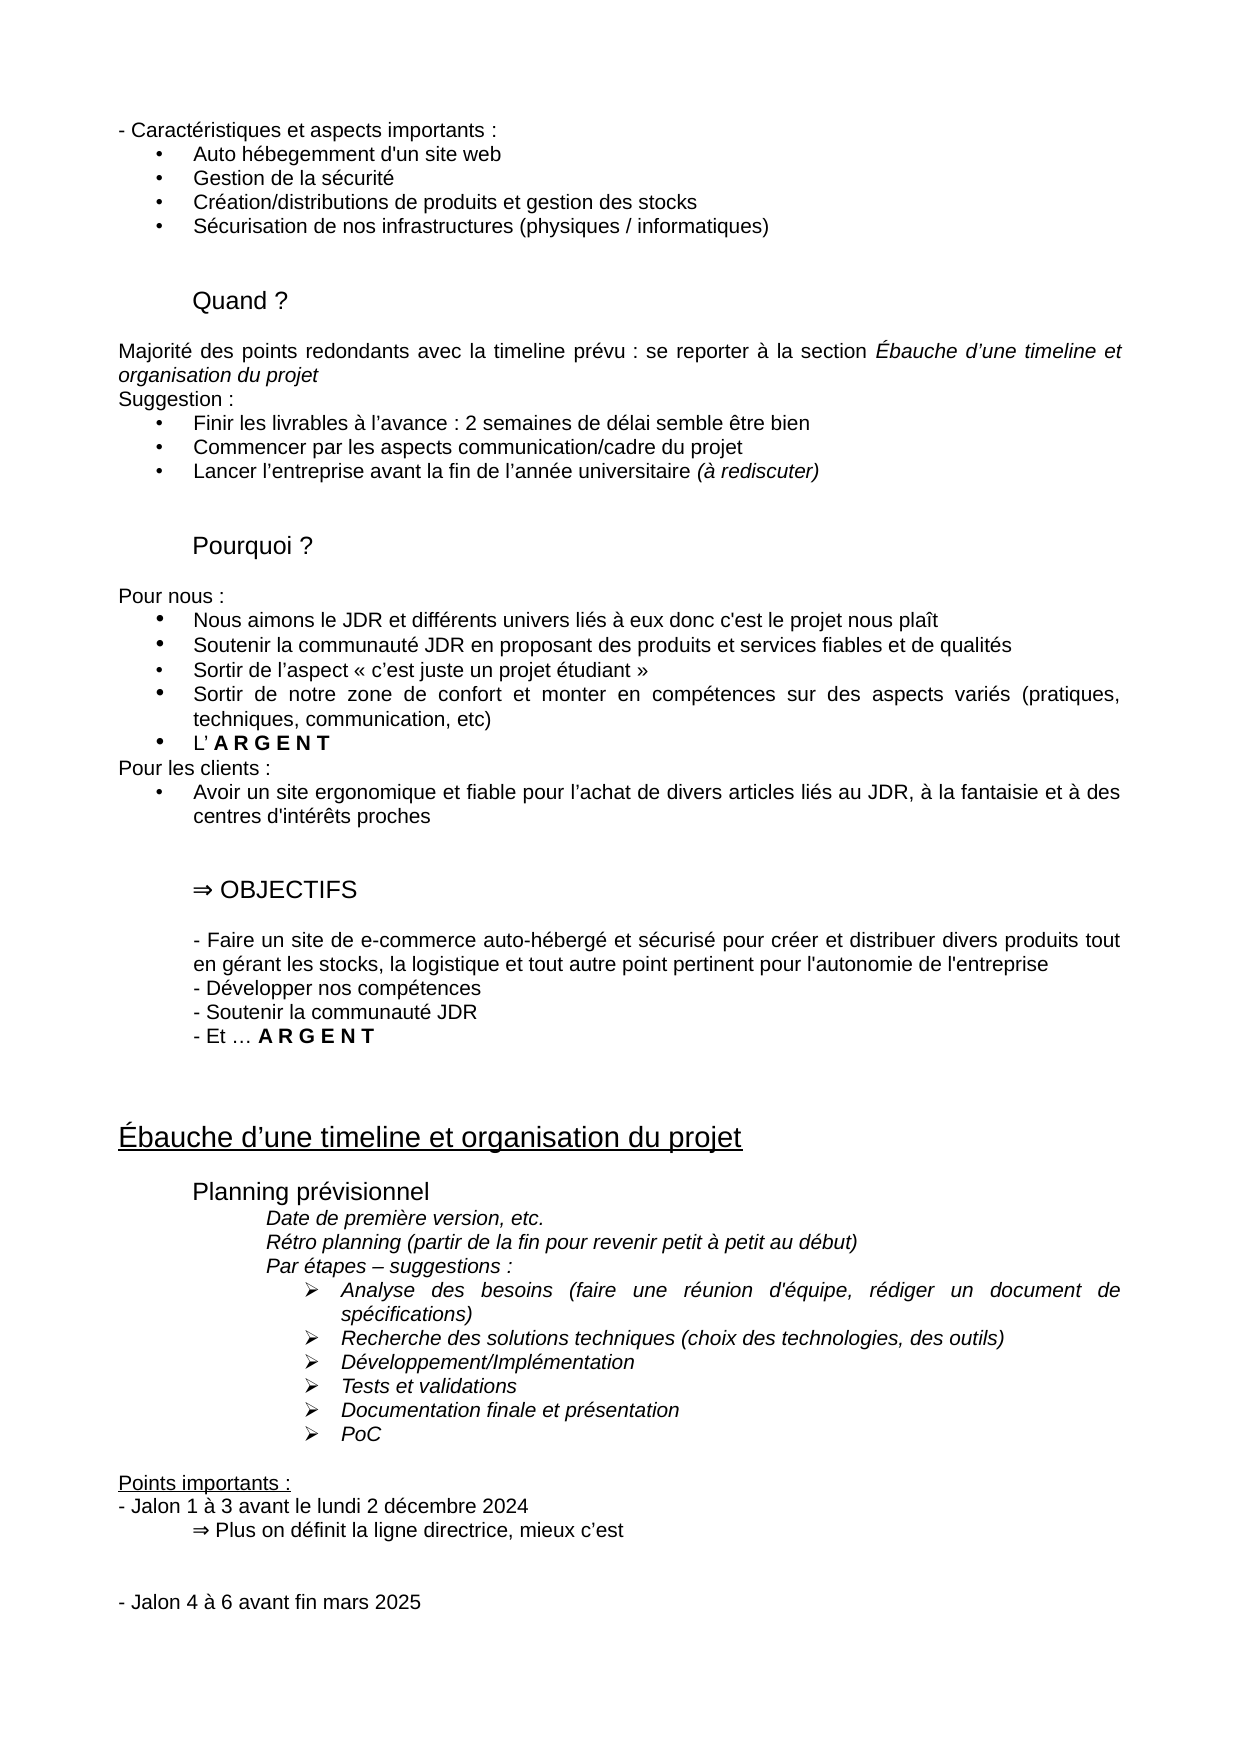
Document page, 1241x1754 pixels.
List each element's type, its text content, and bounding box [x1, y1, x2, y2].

text Date de première version, etc. [266, 1206, 1122, 1230]
list Avoir un site ergonomique et fiable pour l’achat de divers articles liés au JDR, à la fantaisie et à des centres d'intérêts proches [156, 779, 1122, 828]
text ⇒ Plus on définit la ligne directrice, mieux c’est [192, 1518, 1122, 1542]
list - Développer nos compétences [156, 976, 1122, 1000]
list - Faire un site de e-commerce auto-hébergé et sécurisé pour créer et distribuer divers produits tout en gérant les stocks, la logistique et tout autre point pertinent pour l'autonomie de l'entreprise [156, 928, 1122, 976]
list Finir les livrables à l’avance : 2 semaines de délai semble être bien [156, 411, 1122, 435]
list Développement/Implémentation [303, 1350, 1122, 1374]
list Tests et validations [303, 1374, 1122, 1398]
list Soutenir la communauté JDR en proposant des produits et services fiables et de qualités [156, 633, 1122, 658]
list Lancer l’entreprise avant la fin de l’année universitaire (à rediscuter) [156, 459, 1122, 483]
list Sortir de notre zone de confort et monter en compétences sur des aspects variés (pratiques, techniques, communication, etc) [156, 682, 1122, 731]
list Recherche des solutions techniques (choix des technologies, des outils) [303, 1326, 1122, 1350]
text Ébauche d’une timeline et organisation du projet [118, 1120, 1122, 1153]
text Par étapes – suggestions : [266, 1254, 1122, 1278]
text Pour nous : [118, 584, 1122, 608]
list Création/distributions de produits et gestion des stocks [156, 190, 1122, 214]
text - Jalon 1 à 3 avant le lundi 2 décembre 2024 [118, 1494, 1122, 1518]
list L’ A R G E N T [156, 731, 1122, 756]
text - Jalon 4 à 6 avant fin mars 2025 [118, 1590, 1122, 1614]
text Pourquoi ? [118, 531, 1122, 560]
text Points importants : [118, 1470, 1122, 1494]
text Planning prévisionnel [118, 1177, 1122, 1206]
text Majorité des points redondants avec la timeline prévu : se reporter à la section Ébauche d’une timeline et organisation du projet [118, 339, 1122, 387]
list Gestion de la sécurité [156, 166, 1122, 190]
list Analyse des besoins (faire une réunion d'équipe, rédiger un document de spécifications) [303, 1278, 1122, 1326]
text Quand ? [118, 286, 1122, 315]
text Pour les clients : [118, 756, 1122, 779]
list Sécurisation de nos infrastructures (physiques / informatiques) [156, 214, 1122, 238]
list Auto hébegemment d'un site web [156, 142, 1122, 166]
list Nous aimons le JDR et différents univers liés à eux donc c'est le projet nous plaît [156, 608, 1122, 633]
list - Soutenir la communauté JDR [156, 1000, 1122, 1024]
list Sortir de l’aspect « c’est juste un projet étudiant » [156, 658, 1122, 682]
list PoC [303, 1422, 1122, 1446]
text Rétro planning (partir de la fin pour revenir petit à petit au début) [266, 1230, 1122, 1254]
list Documentation finale et présentation [303, 1398, 1122, 1422]
text Suggestion : [118, 387, 1122, 411]
text - Caractéristiques et aspects importants : [118, 118, 1122, 142]
text ⇒ OBJECTIFS [118, 876, 1122, 904]
list - Et … A R G E N T [156, 1024, 1122, 1048]
list Commencer par les aspects communication/cadre du projet [156, 435, 1122, 459]
